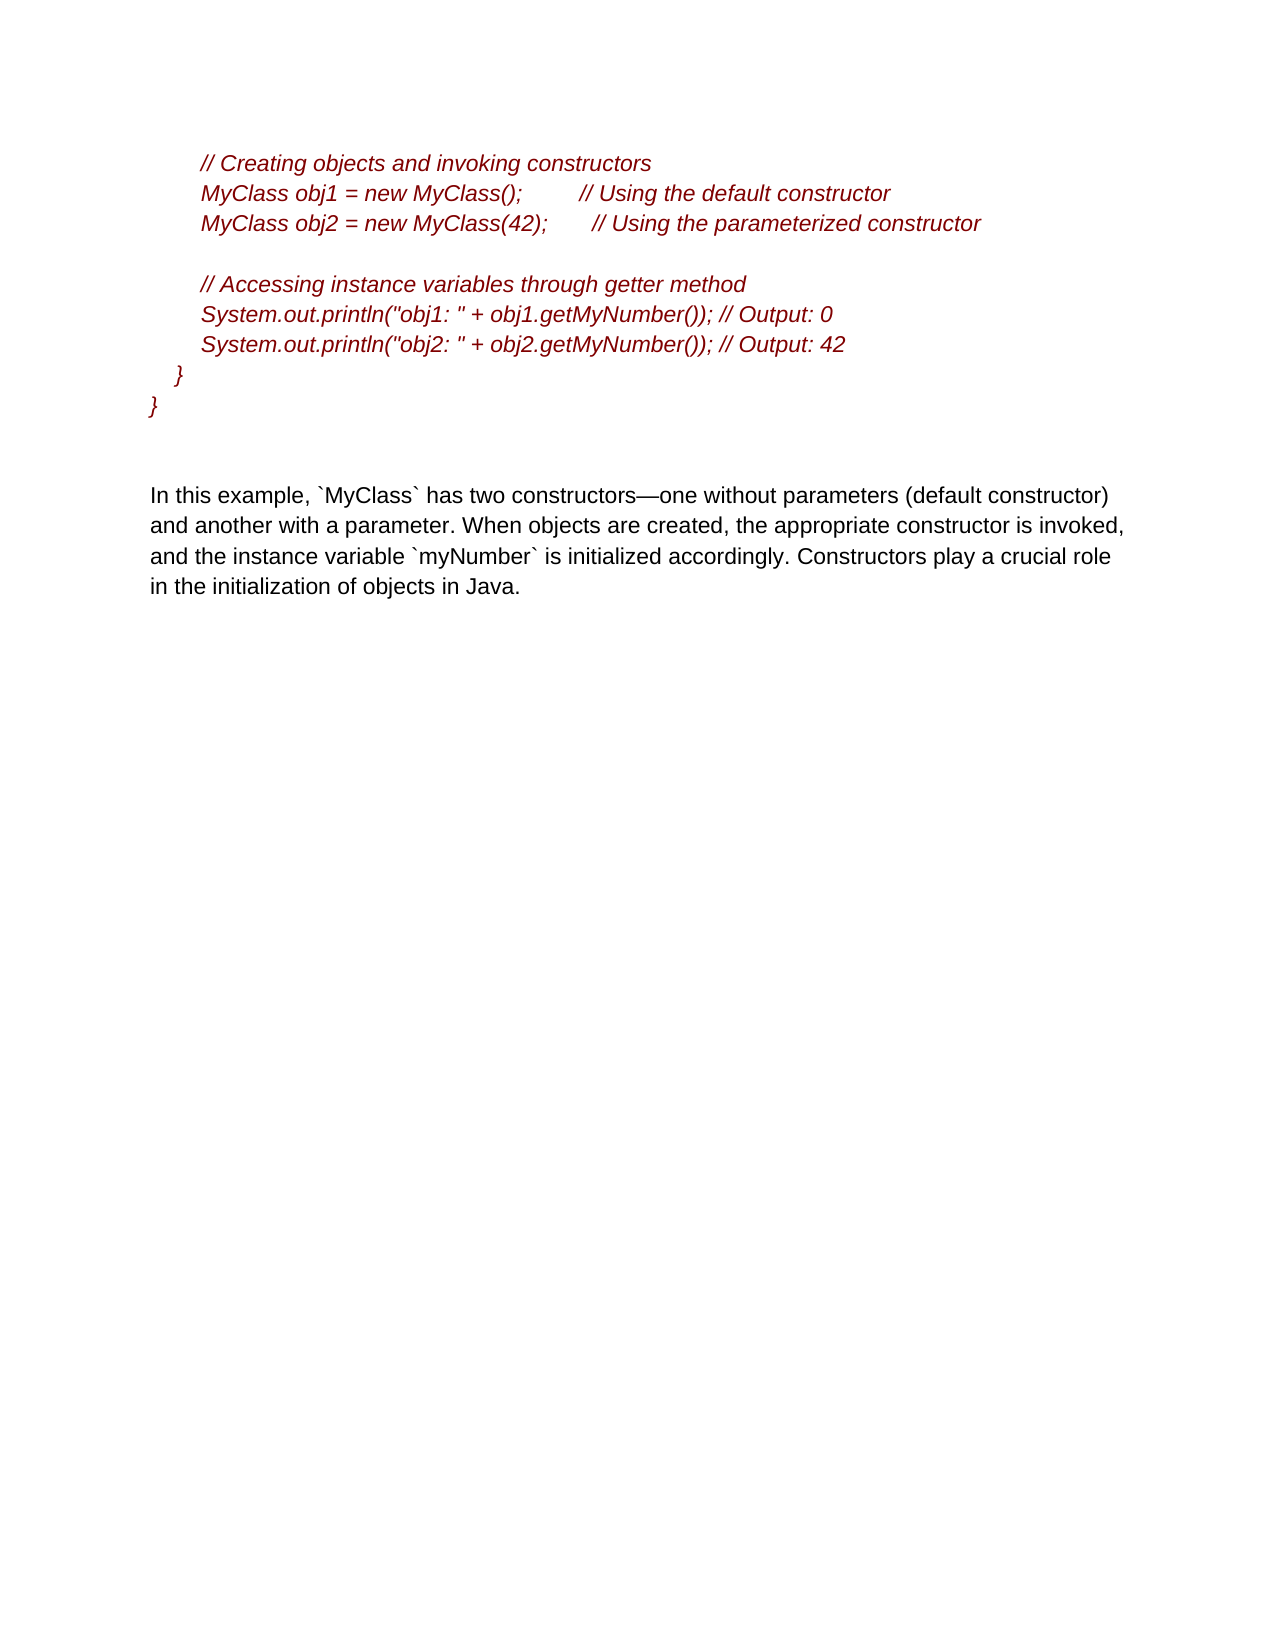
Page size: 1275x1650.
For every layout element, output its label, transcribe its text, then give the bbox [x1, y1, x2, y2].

text System.out.println("obj2: " + obj2.getMyNumber()); // Output: 42 [150, 331, 1125, 358]
text In this example, `MyClass` has two constructors—one without parameters (default constructor) and another with a parameter. When objects are created, the appropriate constructor is invoked, and the instance variable `myNumber` is initialized accordingly. Constructors play a crucial role in the initialization of objects in Java. [150, 482, 1125, 599]
text MyClass obj1 = new MyClass(); // Using the default constructor [150, 180, 1125, 207]
text // Creating objects and invoking constructors [150, 150, 1125, 176]
text MyClass obj2 = new MyClass(42); // Using the parameterized constructor [150, 210, 1125, 237]
text } [150, 392, 1125, 418]
text } [150, 361, 1125, 388]
text // Accessing instance variables through getter method [150, 271, 1125, 297]
text System.out.println("obj1: " + obj1.getMyNumber()); // Output: 0 [150, 301, 1125, 327]
